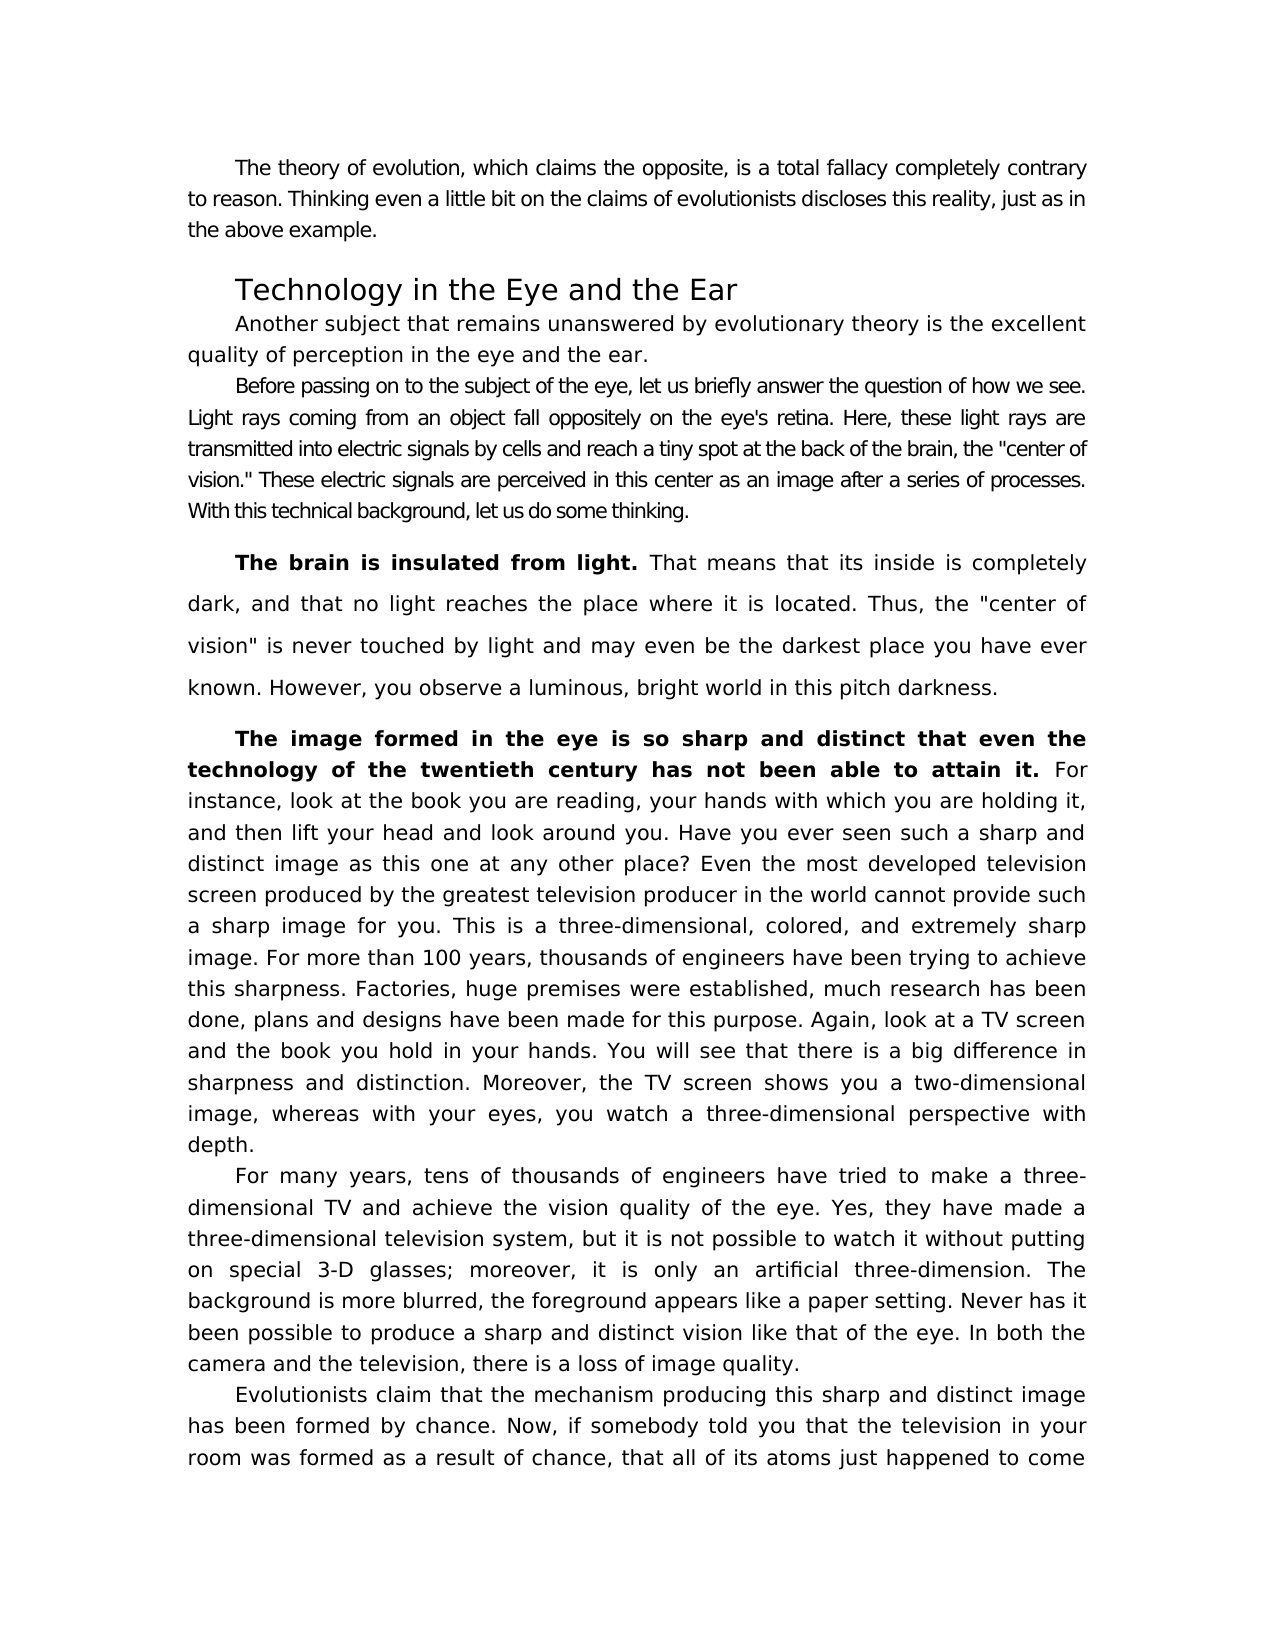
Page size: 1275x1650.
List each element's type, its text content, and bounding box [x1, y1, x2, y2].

text Before passing on to the subject of the eye, let us briefly answer the question of how we see. Light rays coming from an object fall oppositely on the eye's retina. Here, these light rays are transmitted into electric signals by cells and reach a tiny spot at the back of the brain, the "center of vision." These electric signals are perceived in this center as an image after a series of processes. With this technical background, let us do some thinking. [187, 369, 1087, 525]
text The image formed in the eye is so sharp and distinct that even the technology of the twentieth century has not been able to attain it. For instance, look at the book you are reading, your hands with which you are holding it, and then lift your head and look around you. Have you ever seen such a sharp and distinct image as this one at any other place? Even the most developed television screen produced by the greatest television producer in the world cannot provide such a sharp image for you. This is a three-dimensional, colored, and extremely sharp image. For more than 100 years, thousands of engineers have been trying to achieve this sharpness. Factories, huge premises were established, much research has been done, plans and designs have been made for this purpose. Again, look at a TV screen and the book you hold in your hands. You will see that there is a big difference in sharpness and distinction. Moreover, the TV screen shows you a two-dimensional image, whereas with your eyes, you watch a three-dimensional perspective with depth. [187, 721, 1087, 1159]
text Technology in the Eye and the Ear [187, 275, 1087, 306]
text The brain is insulated from light. That means that its inside is completely dark, and that no light reaches the place where it is located. Thus, the "center of vision" is never touched by light and may even be the darkest place you have ever known. However, you observe a luminous, bright world in this pitch darkness. [187, 537, 1087, 703]
text Evolutionists claim that the mechanism producing this sharp and distinct image has been formed by chance. Now, if somebody told you that the television in your room was formed as a result of chance, that all of its atoms just happened to come [187, 1377, 1087, 1471]
text For many years, tens of thousands of engineers have tried to make a three-dimensional TV and achieve the vision quality of the eye. Yes, they have made a three-dimensional television system, but it is not possible to watch it without putting on special 3-D glasses; moreover, it is only an artificial three-dimension. The background is more blurred, the foreground appears like a paper setting. Never has it been possible to produce a sharp and distinct vision like that of the eye. In both the camera and the television, there is a loss of image quality. [187, 1159, 1087, 1377]
text The theory of evolution, which claims the opposite, is a total fallacy completely contrary to reason. Thinking even a little bit on the claims of evolutionists discloses this reality, just as in the above example. [187, 150, 1087, 244]
text Another subject that remains unanswered by evolutionary theory is the excellent quality of perception in the eye and the ear. [187, 306, 1087, 369]
